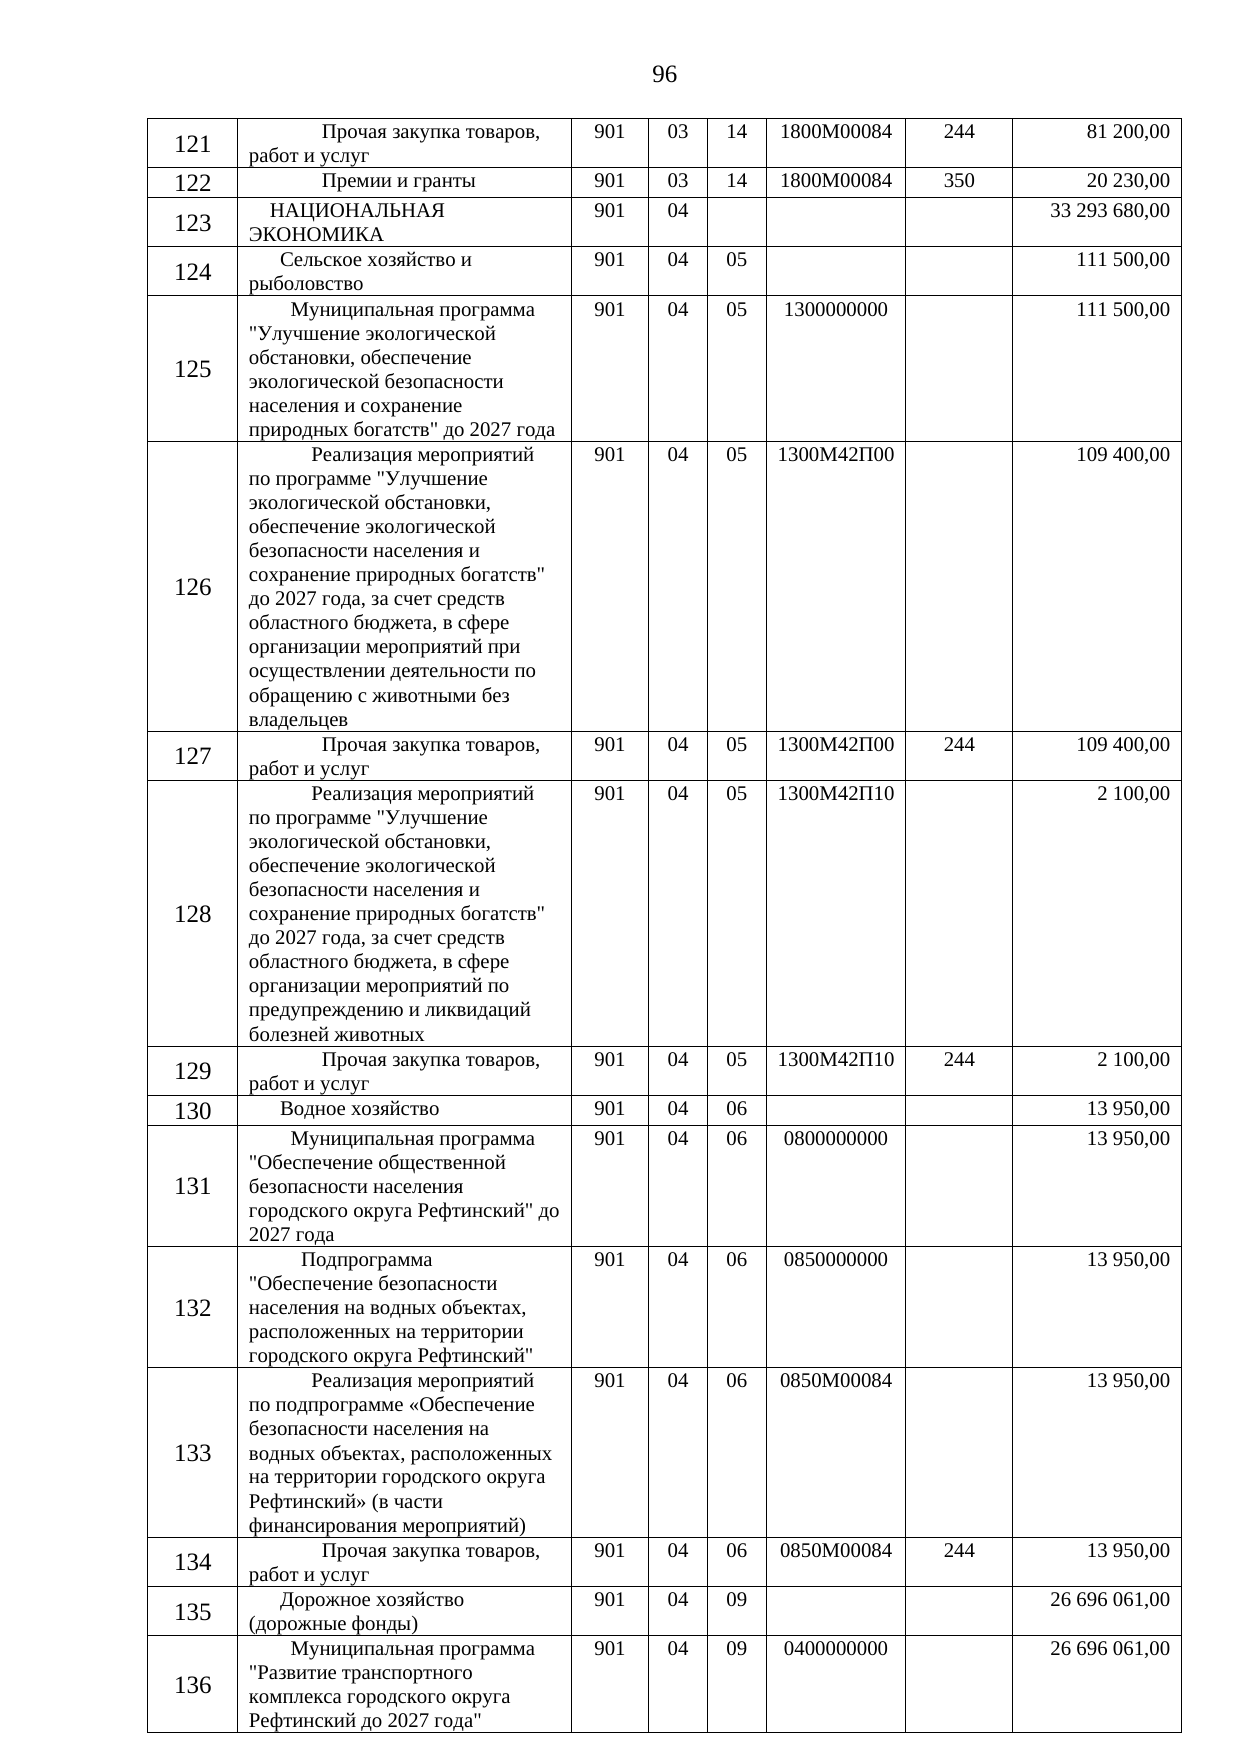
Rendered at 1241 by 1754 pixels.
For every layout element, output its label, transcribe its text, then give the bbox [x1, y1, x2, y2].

table_cell Прочая закупка товаров, работ и услуг [238, 1047, 571, 1095]
table_cell 2 100,00 [1013, 1047, 1181, 1095]
table_cell 06 [708, 1247, 766, 1367]
table_cell 133 [148, 1368, 237, 1537]
table_cell Сельское хозяйство и рыболовство [238, 247, 571, 295]
table_cell 244 [906, 119, 1012, 167]
table_cell Муниципальная программа "Обеспечение общественной безопасности населения городского округа Рефтинский" до 2027 года [238, 1126, 571, 1246]
table_cell 901 [572, 781, 648, 1046]
table_cell 901 [572, 119, 648, 167]
table_cell 05 [708, 296, 766, 441]
table_cell 244 [906, 732, 1012, 780]
table_cell [767, 1587, 905, 1635]
table_cell 13 950,00 [1013, 1126, 1181, 1246]
table_cell 04 [649, 1587, 707, 1635]
table_cell 130 [148, 1096, 237, 1124]
table_cell [906, 442, 1012, 731]
table_cell [906, 1247, 1012, 1367]
table_cell Реализация мероприятий по подпрограмме «Обеспечение безопасности населения на водных объектах, расположенных на территории городского округа Рефтинский» (в части финансирования мероприятий) [238, 1368, 571, 1537]
table_cell [906, 1096, 1012, 1124]
table_cell 1300М42П10 [767, 1047, 905, 1095]
table_cell 135 [148, 1587, 237, 1635]
table_cell 1300М42П00 [767, 442, 905, 731]
table_cell Подпрограмма "Обеспечение безопасности населения на водных объектах, расположенных на территории городского округа Рефтинский" [238, 1247, 571, 1367]
table_cell 1300М42П10 [767, 781, 905, 1046]
table_cell 111 500,00 [1013, 296, 1181, 441]
table_cell 03 [649, 168, 707, 197]
table_cell [906, 1368, 1012, 1537]
table_cell Прочая закупка товаров, работ и услуг [238, 119, 571, 167]
table_cell 901 [572, 1247, 648, 1367]
table_cell 0850М00084 [767, 1368, 905, 1537]
table_cell 05 [708, 247, 766, 295]
table_cell 901 [572, 198, 648, 246]
table_cell 901 [572, 1368, 648, 1537]
table_cell 04 [649, 781, 707, 1046]
table_cell 1300000000 [767, 296, 905, 441]
table_cell 901 [572, 1587, 648, 1635]
table_cell 123 [148, 198, 237, 246]
table_cell 13 950,00 [1013, 1096, 1181, 1124]
table_cell 901 [572, 1538, 648, 1586]
table_cell 0400000000 [767, 1636, 905, 1732]
table_cell 1800М00084 [767, 168, 905, 197]
table_cell 06 [708, 1096, 766, 1124]
table_cell Премии и гранты [238, 168, 571, 197]
table_cell 05 [708, 442, 766, 731]
table_cell 122 [148, 168, 237, 197]
table_cell 81 200,00 [1013, 119, 1181, 167]
table_cell 26 696 061,00 [1013, 1587, 1181, 1635]
table_cell 1800М00084 [767, 119, 905, 167]
table_cell 14 [708, 119, 766, 167]
table_cell [906, 296, 1012, 441]
table_cell 26 696 061,00 [1013, 1636, 1181, 1732]
table_cell 20 230,00 [1013, 168, 1181, 197]
table_cell 109 400,00 [1013, 732, 1181, 780]
table_cell Муниципальная программа "Развитие транспортного комплекса городского округа Рефтинский до 2027 года" [238, 1636, 571, 1732]
table_cell 2 100,00 [1013, 781, 1181, 1046]
table_cell 04 [649, 198, 707, 246]
table_cell 33 293 680,00 [1013, 198, 1181, 246]
table_cell 13 950,00 [1013, 1247, 1181, 1367]
table_cell 901 [572, 1636, 648, 1732]
table_cell 04 [649, 296, 707, 441]
table_cell 04 [649, 1247, 707, 1367]
table_cell 14 [708, 168, 766, 197]
table_cell 04 [649, 247, 707, 295]
table_cell 04 [649, 1368, 707, 1537]
table_cell [906, 1636, 1012, 1732]
table_cell Реализация мероприятий по программе "Улучшение экологической обстановки, обеспечение экологической безопасности населения и сохранение природных богатств" до 2027 года, за счет средств областного бюджета, в сфере организации мероприятий при осуществлении деятельности по обращению с животными без владельцев [238, 442, 571, 731]
table_cell 13 950,00 [1013, 1368, 1181, 1537]
table_cell 04 [649, 1047, 707, 1095]
table_cell [767, 247, 905, 295]
table_cell 0850М00084 [767, 1538, 905, 1586]
table_cell 121 [148, 119, 237, 167]
table_cell 244 [906, 1047, 1012, 1095]
table_cell 350 [906, 168, 1012, 197]
table_cell Прочая закупка товаров, работ и услуг [238, 1538, 571, 1586]
table_cell 901 [572, 732, 648, 780]
table_cell 127 [148, 732, 237, 780]
table_cell 06 [708, 1538, 766, 1586]
table_cell 125 [148, 296, 237, 441]
table_cell 901 [572, 296, 648, 441]
table_cell [767, 1096, 905, 1124]
table_cell 132 [148, 1247, 237, 1367]
table_cell 901 [572, 247, 648, 295]
table_cell [906, 247, 1012, 295]
table_cell 04 [649, 1636, 707, 1732]
table_cell 06 [708, 1368, 766, 1537]
table_cell 901 [572, 1047, 648, 1095]
table_cell 06 [708, 1126, 766, 1246]
table_cell 05 [708, 732, 766, 780]
table_cell Водное хозяйство [238, 1096, 571, 1124]
table_cell 124 [148, 247, 237, 295]
table_cell Дорожное хозяйство (дорожные фонды) [238, 1587, 571, 1635]
table_cell 04 [649, 1126, 707, 1246]
table_cell [767, 198, 905, 246]
table_cell 901 [572, 1096, 648, 1124]
table_cell 901 [572, 1126, 648, 1246]
table_cell 901 [572, 442, 648, 731]
table_cell 1300М42П00 [767, 732, 905, 780]
table_cell Муниципальная программа "Улучшение экологической обстановки, обеспечение экологической безопасности населения и сохранение природных богатств" до 2027 года [238, 296, 571, 441]
table_cell 131 [148, 1126, 237, 1246]
table_cell 901 [572, 168, 648, 197]
table_cell 09 [708, 1587, 766, 1635]
table_cell [906, 1587, 1012, 1635]
table_cell 109 400,00 [1013, 442, 1181, 731]
table_cell 0800000000 [767, 1126, 905, 1246]
table_cell 128 [148, 781, 237, 1046]
table_cell [906, 1126, 1012, 1246]
table_cell Прочая закупка товаров, работ и услуг [238, 732, 571, 780]
table_cell 134 [148, 1538, 237, 1586]
table_cell 05 [708, 781, 766, 1046]
table_cell 09 [708, 1636, 766, 1732]
table_cell 0850000000 [767, 1247, 905, 1367]
table_cell Реализация мероприятий по программе "Улучшение экологической обстановки, обеспечение экологической безопасности населения и сохранение природных богатств" до 2027 года, за счет средств областного бюджета, в сфере организации мероприятий по предупреждению и ликвидаций болезней животных [238, 781, 571, 1046]
table_cell 126 [148, 442, 237, 731]
table_cell [906, 198, 1012, 246]
table_cell 04 [649, 1538, 707, 1586]
table_cell 136 [148, 1636, 237, 1732]
table_cell 129 [148, 1047, 237, 1095]
table_cell 244 [906, 1538, 1012, 1586]
table_cell 13 950,00 [1013, 1538, 1181, 1586]
table_cell НАЦИОНАЛЬНАЯ ЭКОНОМИКА [238, 198, 571, 246]
table_cell [708, 198, 766, 246]
table_cell 05 [708, 1047, 766, 1095]
table_cell 111 500,00 [1013, 247, 1181, 295]
table_cell 03 [649, 119, 707, 167]
table_cell 04 [649, 1096, 707, 1124]
table_cell [906, 781, 1012, 1046]
table_cell 04 [649, 732, 707, 780]
table_cell 04 [649, 442, 707, 731]
